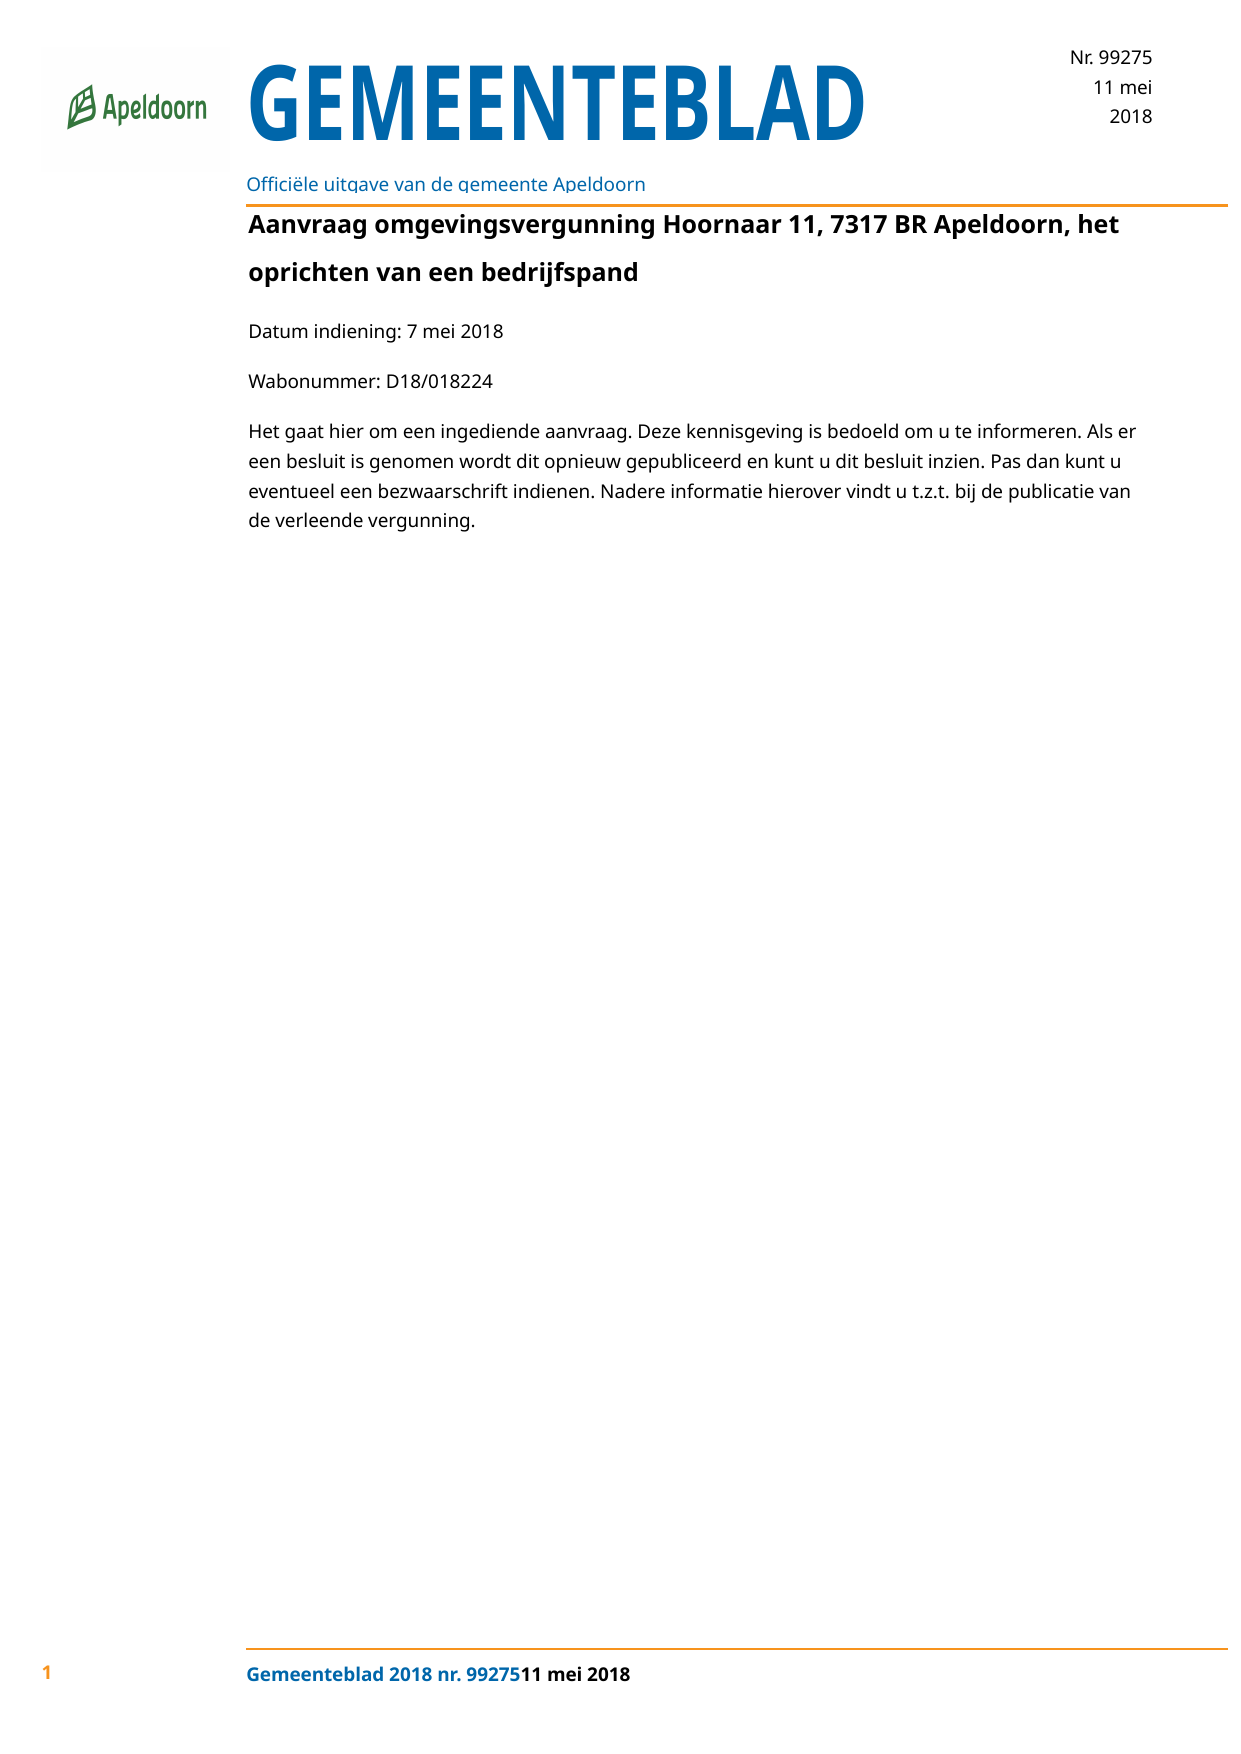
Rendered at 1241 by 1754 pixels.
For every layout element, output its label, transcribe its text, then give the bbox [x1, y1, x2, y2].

text Het gaat hier om een ingediende aanvraag. Deze kennisgeving is bedoeld om u te informeren. Als er een besluit is genomen wordt dit opnieuw gepubliceerd en kunt u dit besluit inzien. Pas dan kunt u eventueel een bezwaarschrift indienen. Nadere informatie hierover vindt u t.z.t. bij de publicatie van de verleende vergunning. [248, 419, 1152, 533]
picture [41, 47, 231, 172]
text Wabonummer: D18/018224 [248, 368, 1152, 394]
text Datum indiening: 7 mei 2018 [248, 318, 1152, 344]
text Aanvraag omgevingsvergunning Hoornaar 11, 7317 BR Apeldoorn, het oprichten van een bedrijfspand [248, 207, 1152, 288]
